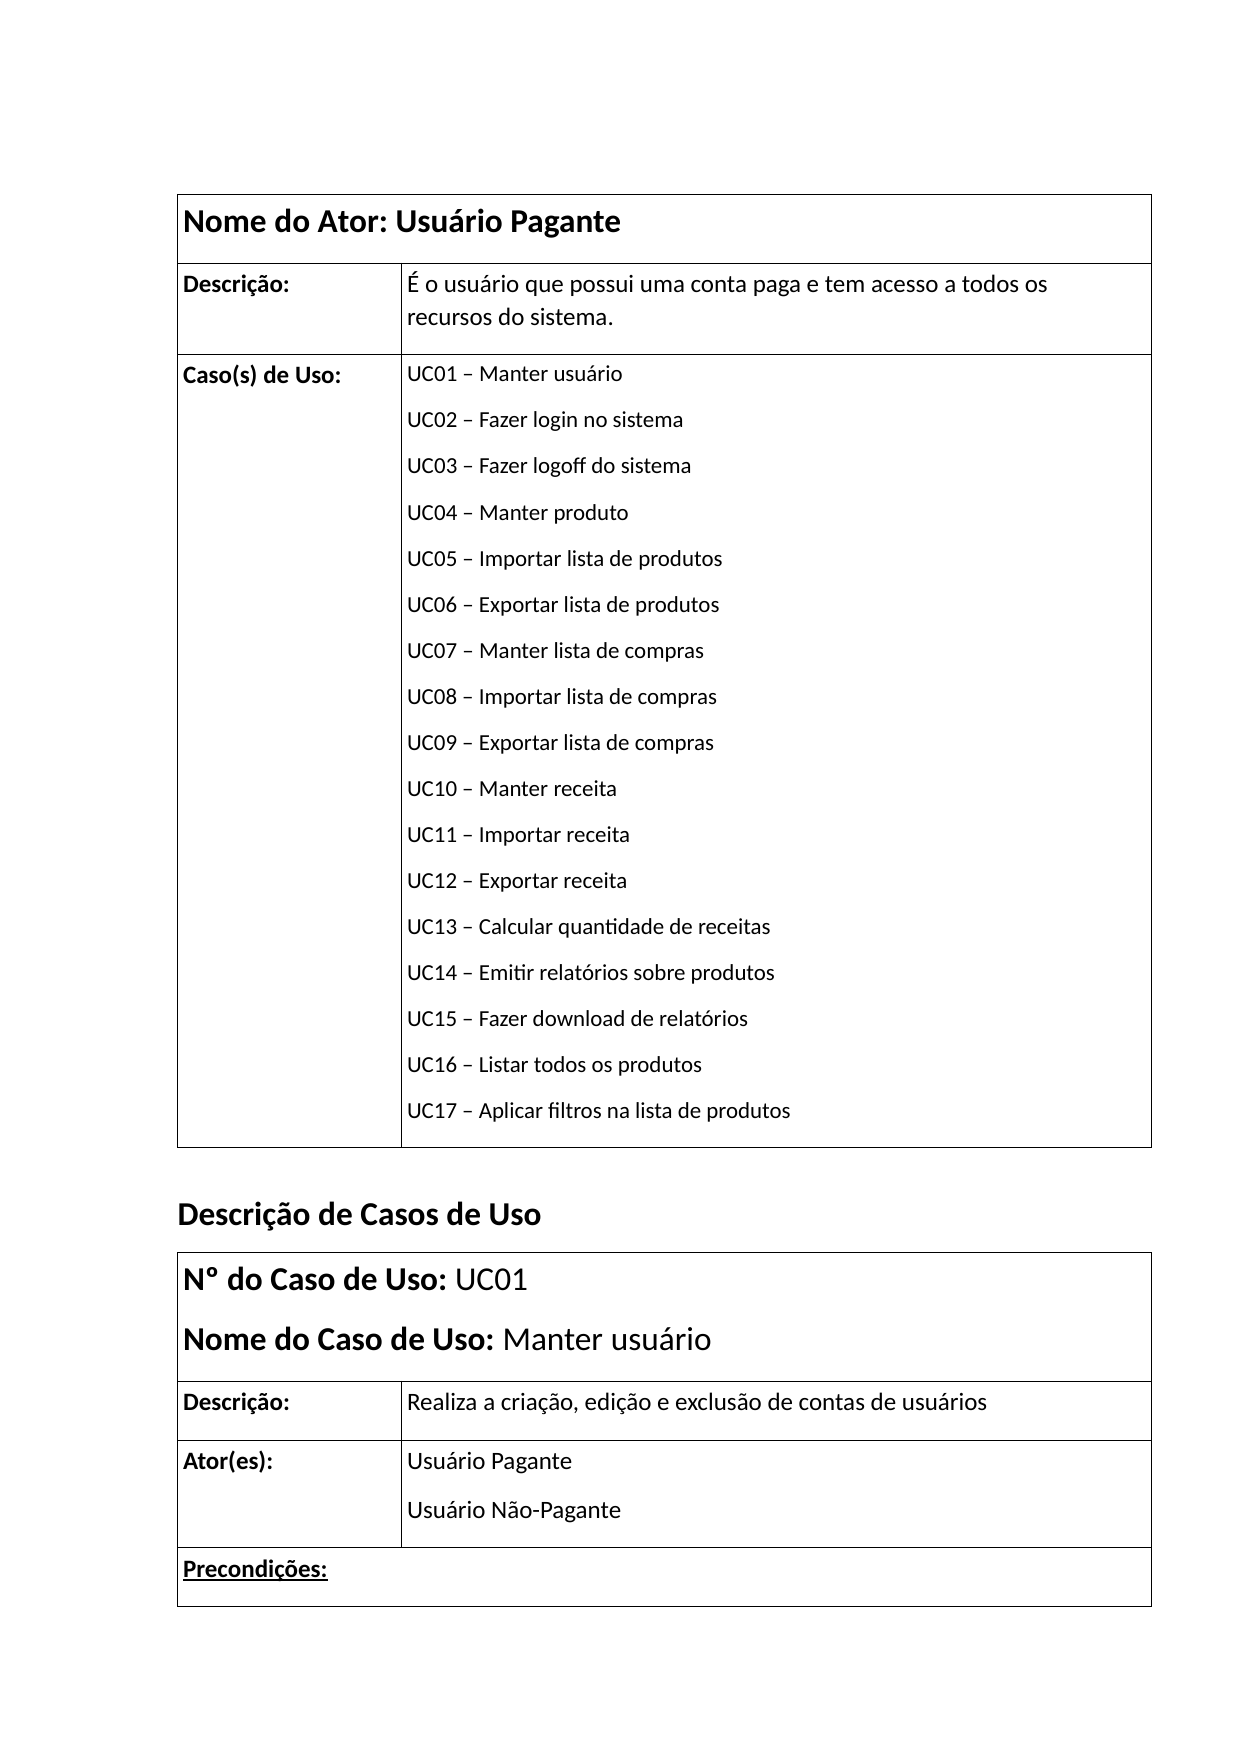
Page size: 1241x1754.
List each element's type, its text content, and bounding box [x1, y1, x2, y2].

text Descrição de Casos de Uso [177, 1193, 1063, 1233]
table_cell Realiza a criação, edição e exclusão de contas de usuários [402, 1382, 1151, 1439]
table_cell Usuário Pagante Usuário Não-Pagante [402, 1441, 1151, 1547]
table_cell Descrição: [178, 264, 401, 353]
table_cell Precondições: [178, 1548, 1151, 1606]
table_header Nº do Caso de Uso: UC01 Nome do Caso de Uso: Manter usuário [178, 1253, 1151, 1381]
table_cell Descrição: [178, 1382, 401, 1439]
table_cell Ator(es): [178, 1441, 401, 1547]
table_header Nome do Ator: Usuário Pagante [178, 195, 1151, 263]
table_cell É o usuário que possui uma conta paga e tem acesso a todos os recursos do sistema. [402, 264, 1151, 353]
table_cell UC01 – Manter usuário UC02 – Fazer login no sistema UC03 – Fazer logoff do sistema UC04 – Manter produto UC05 – Importar lista de produtos UC06 – Exportar lista de produtos UC07 – Manter lista de compras UC08 – Importar lista de compras UC09 – Exportar lista de compras UC10 – Manter receita UC11 – Importar receita UC12 – Exportar receita UC13 – Calcular quantidade de receitas UC14 – Emitir relatórios sobre produtos UC15 – Fazer download de relatórios UC16 – Listar todos os produtos UC17 – Aplicar filtros na lista de produtos [402, 355, 1151, 1147]
table_cell Caso(s) de Uso: [178, 355, 401, 1147]
